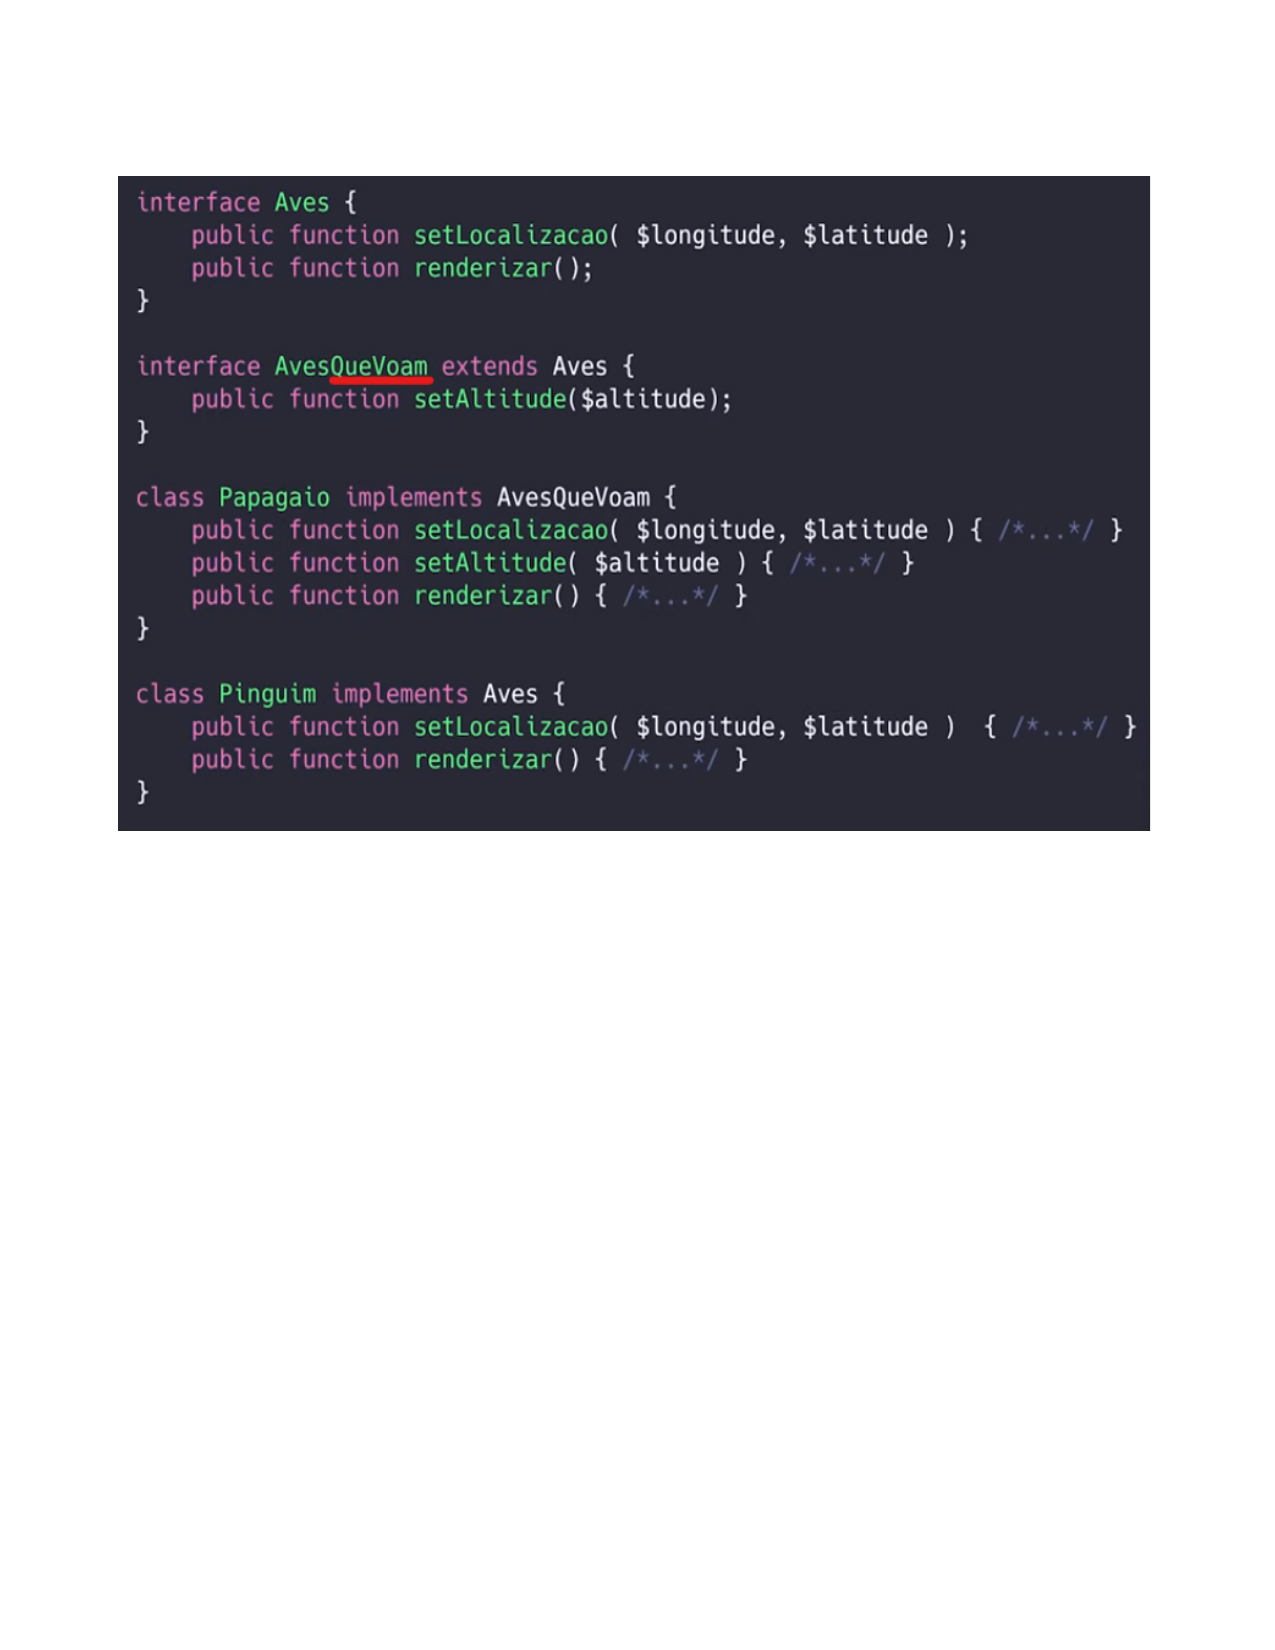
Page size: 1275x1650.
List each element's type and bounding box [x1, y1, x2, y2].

picture [118, 176, 1150, 831]
